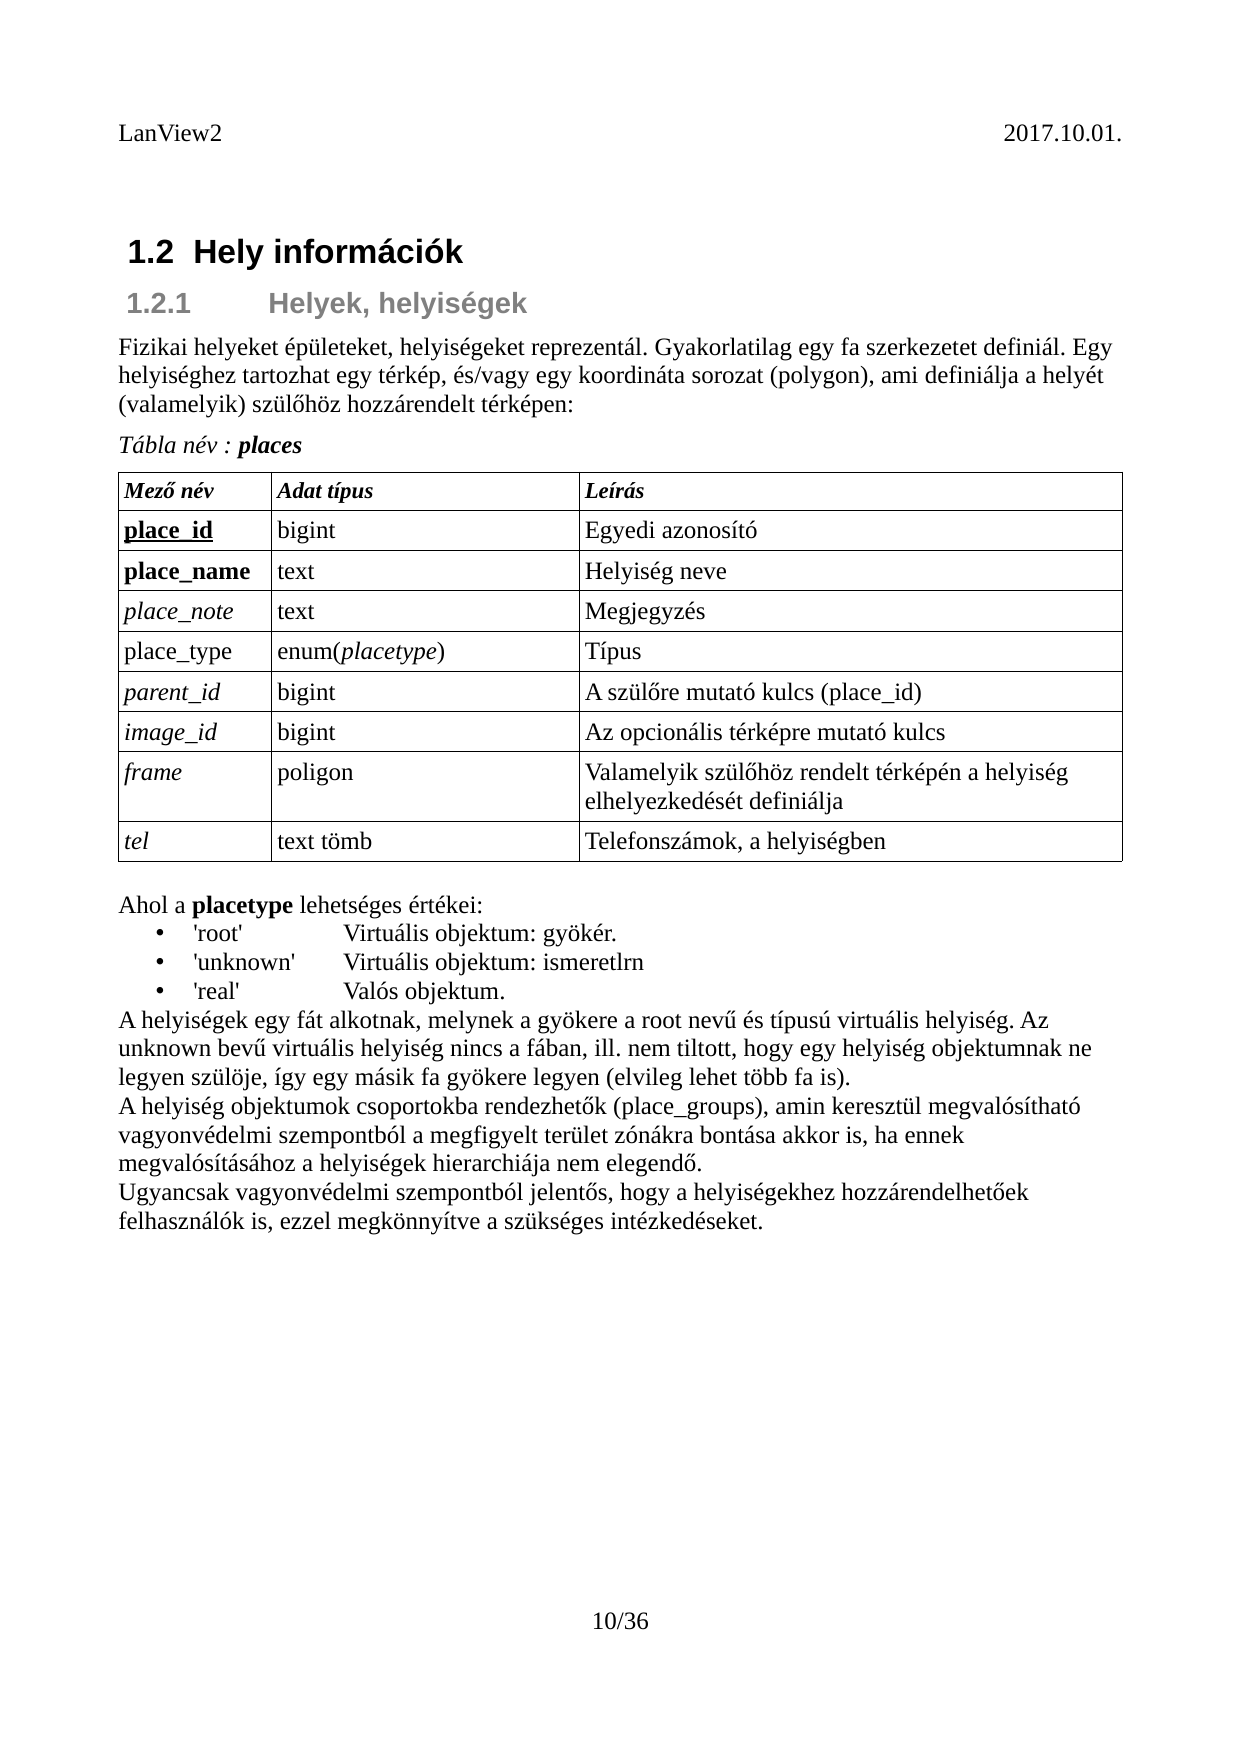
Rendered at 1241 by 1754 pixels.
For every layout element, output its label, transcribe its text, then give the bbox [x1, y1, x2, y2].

list 'real' Valós objektum. [156, 976, 1122, 1005]
table_cell place_type [119, 632, 271, 671]
table_cell Típus [580, 632, 1122, 671]
text A helyiségek egy fát alkotnak, melynek a gyökere a root nevű és típusú virtuális helyiség. Az unknown bevű virtuális helyiség nincs a fában, ill. nem tiltott, hogy egy helyiség objektumnak ne legyen szülöje, így egy másik fa gyökere legyen (elvileg lehet több fa is). [118, 1005, 1122, 1091]
table_cell enum(placetype) [272, 632, 579, 671]
table_cell text tömb [272, 822, 579, 861]
table_cell Az opcionális térképre mutató kulcs [580, 712, 1122, 751]
table_cell Helyiség neve [580, 551, 1122, 590]
text Ahol a placetype lehetséges értékei: [118, 890, 1122, 918]
text Tábla név : places [118, 430, 1122, 459]
table_cell frame [119, 752, 271, 821]
table_cell bigint [272, 511, 579, 550]
table_cell Telefonszámok, a helyiségben [580, 822, 1122, 861]
table_cell Valamelyik szülőhöz rendelt térképén a helyiség elhelyezkedését definiálja [580, 752, 1122, 821]
table_header Leírás [580, 473, 1122, 509]
list 'root' Virtuális objektum: gyökér. [156, 918, 1122, 947]
table_cell place_note [119, 591, 271, 631]
table_cell poligon [272, 752, 579, 821]
table_header Adat típus [272, 473, 579, 509]
table_cell A szülőre mutató kulcs (place_id) [580, 672, 1122, 711]
table_cell place_id [119, 511, 271, 550]
table_cell text [272, 591, 579, 631]
table_cell place_name [119, 551, 271, 590]
table_cell Egyedi azonosító [580, 511, 1122, 550]
table_cell text [272, 551, 579, 590]
table_cell bigint [272, 712, 579, 751]
table_cell tel [119, 822, 271, 861]
list 'unknown' Virtuális objektum: ismeretlrn [156, 947, 1122, 976]
subtitle Hely információk [118, 232, 1122, 271]
subtitle Helyek, helyiségek [118, 286, 1122, 319]
table_cell image_id [119, 712, 271, 751]
table_header Mező név [119, 473, 271, 509]
text Fizikai helyeket épületeket, helyiségeket reprezentál. Gyakorlatilag egy fa szerkezetet definiál. Egy helyiséghez tartozhat egy térkép, és/vagy egy koordináta sorozat (polygon), ami definiálja a helyét (valamelyik) szülőhöz hozzárendelt térképen: [118, 332, 1122, 418]
table_cell bigint [272, 672, 579, 711]
table_cell parent_id [119, 672, 271, 711]
table_cell Megjegyzés [580, 591, 1122, 631]
text Ugyancsak vagyonvédelmi szempontból jelentős, hogy a helyiségekhez hozzárendelhetőek felhasználók is, ezzel megkönnyítve a szükséges intézkedéseket. [118, 1177, 1122, 1235]
text A helyiség objektumok csoportokba rendezhetők (place_groups), amin keresztül megvalósítható vagyonvédelmi szempontból a megfigyelt terület zónákra bontása akkor is, ha ennek megvalósításához a helyiségek hierarchiája nem elegendő. [118, 1091, 1122, 1177]
